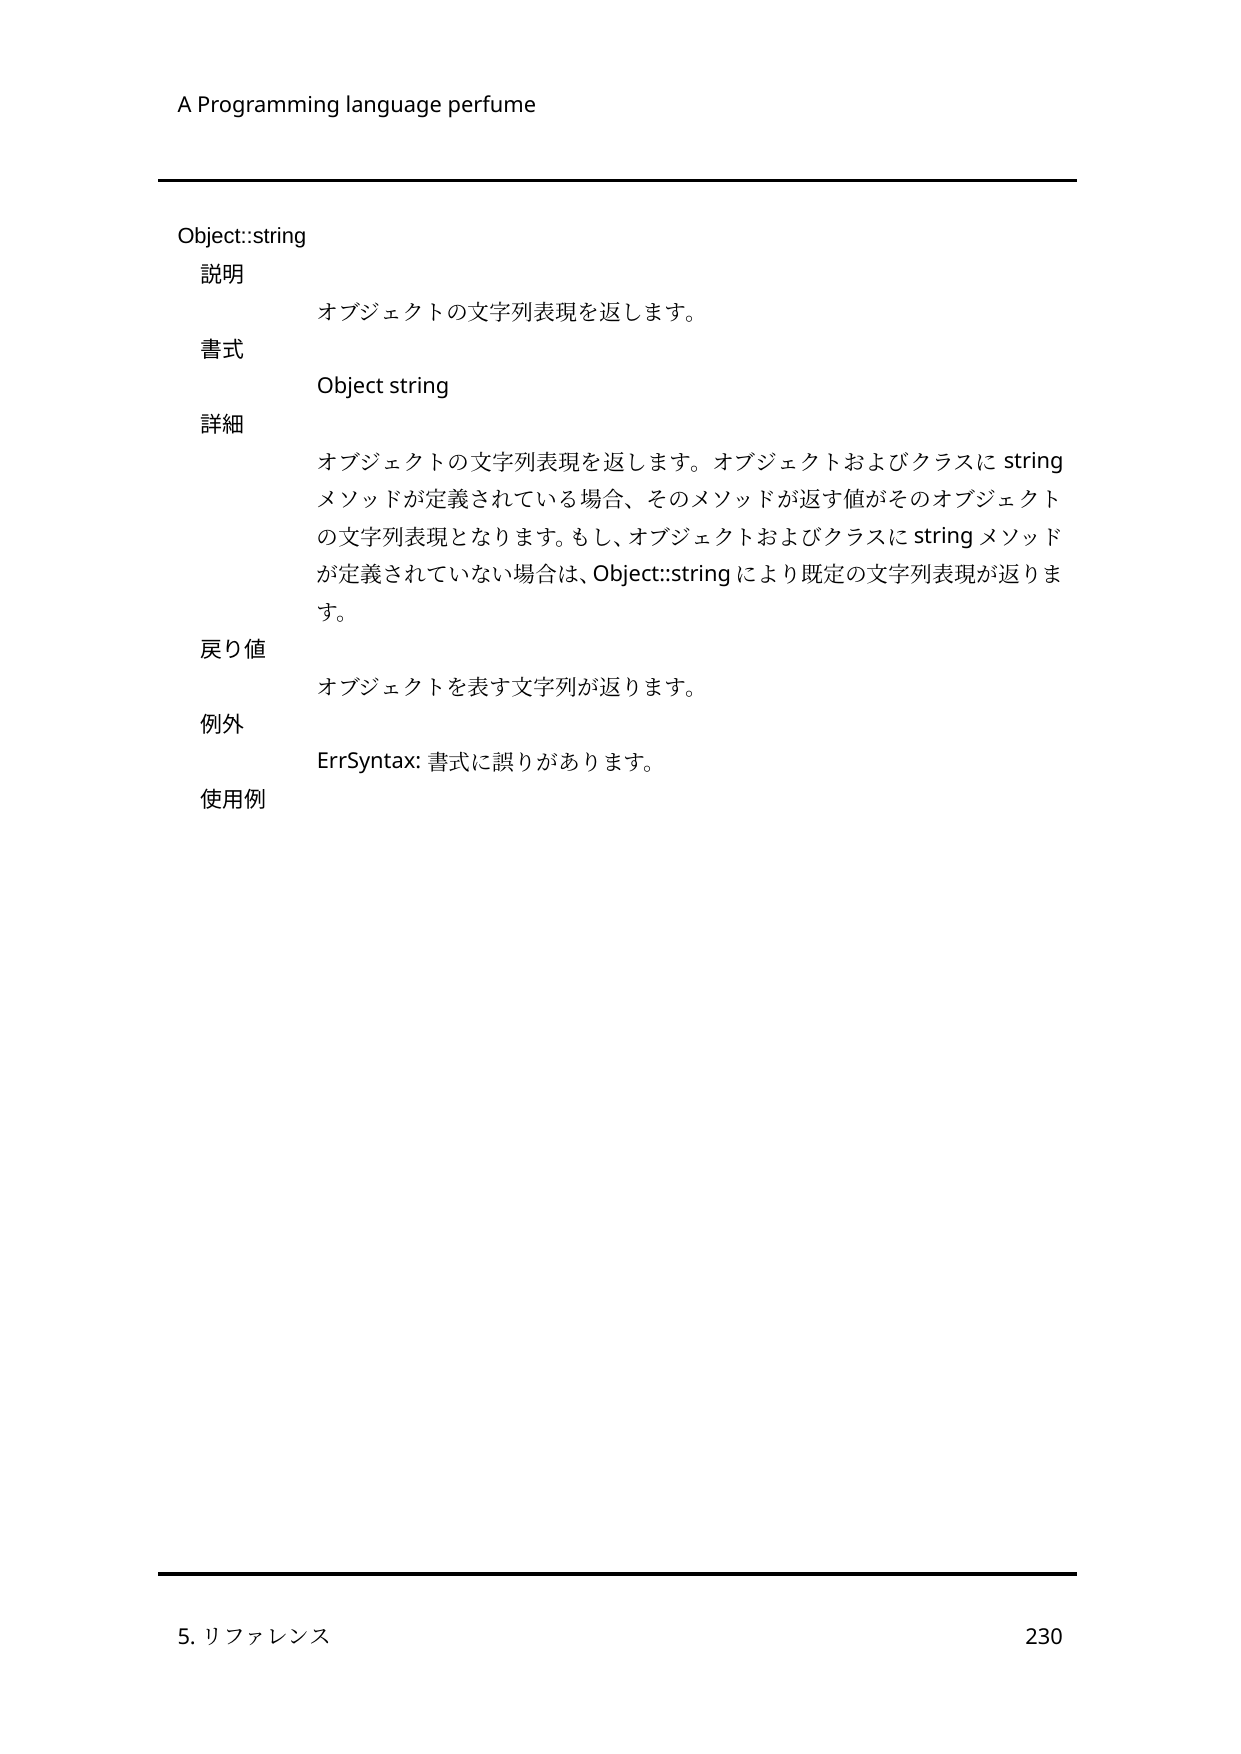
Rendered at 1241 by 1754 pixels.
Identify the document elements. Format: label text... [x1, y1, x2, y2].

subtitle Object::string [177, 217, 1063, 254]
table_cell オブジェクトの文字列表現を返します。オブジェクトおよびクラスにstringメソッドが定義されている場合、そのメソッドが返す値がそのオブジェクトの文字列表現となります。もし、オブジェクトおよびクラスにstringメソッドが定義されていない場合は、Object::stringにより既定の文字列表現が返ります。 [317, 404, 1063, 629]
table_header 説明 [200, 254, 317, 329]
table_cell 戻り値 [200, 629, 317, 704]
table_cell 書式 [200, 329, 317, 404]
table_cell [317, 779, 1063, 854]
table_cell ErrSyntax: 書式に誤りがあります。 [317, 704, 1063, 779]
table_cell オブジェクトを表す文字列が返ります。 [317, 629, 1063, 704]
table_cell 例外 [200, 704, 317, 779]
table_header オブジェクトの文字列表現を返します。 [317, 254, 1063, 329]
table_cell 使用例 [200, 779, 317, 854]
table_cell 詳細 [200, 404, 317, 629]
table_cell Object string [317, 329, 1063, 404]
